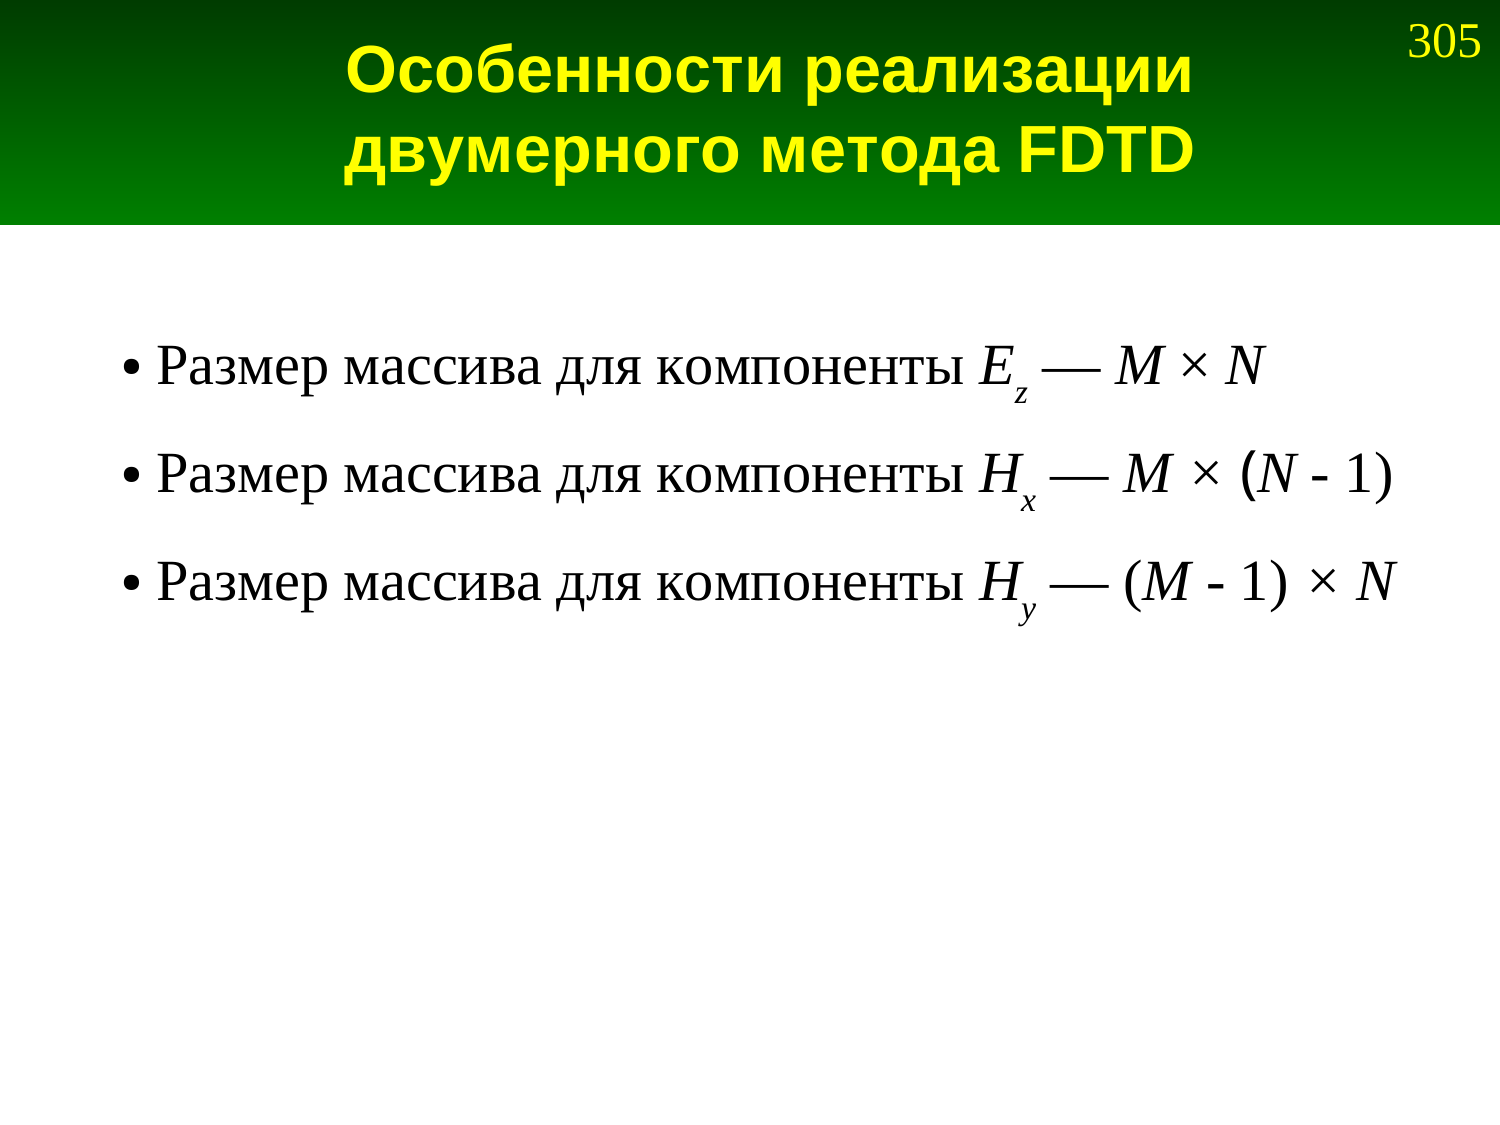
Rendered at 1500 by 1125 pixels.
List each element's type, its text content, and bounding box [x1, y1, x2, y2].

text_box Размер массива для компоненты Ez — M × N Размер массива для компоненты Hx — M × (N - 1) Размер массива для компоненты Hy — (M - 1) × N [106, 318, 1414, 634]
title Особенности реализации двумерного метода FDTD [100, 7, 1441, 204]
